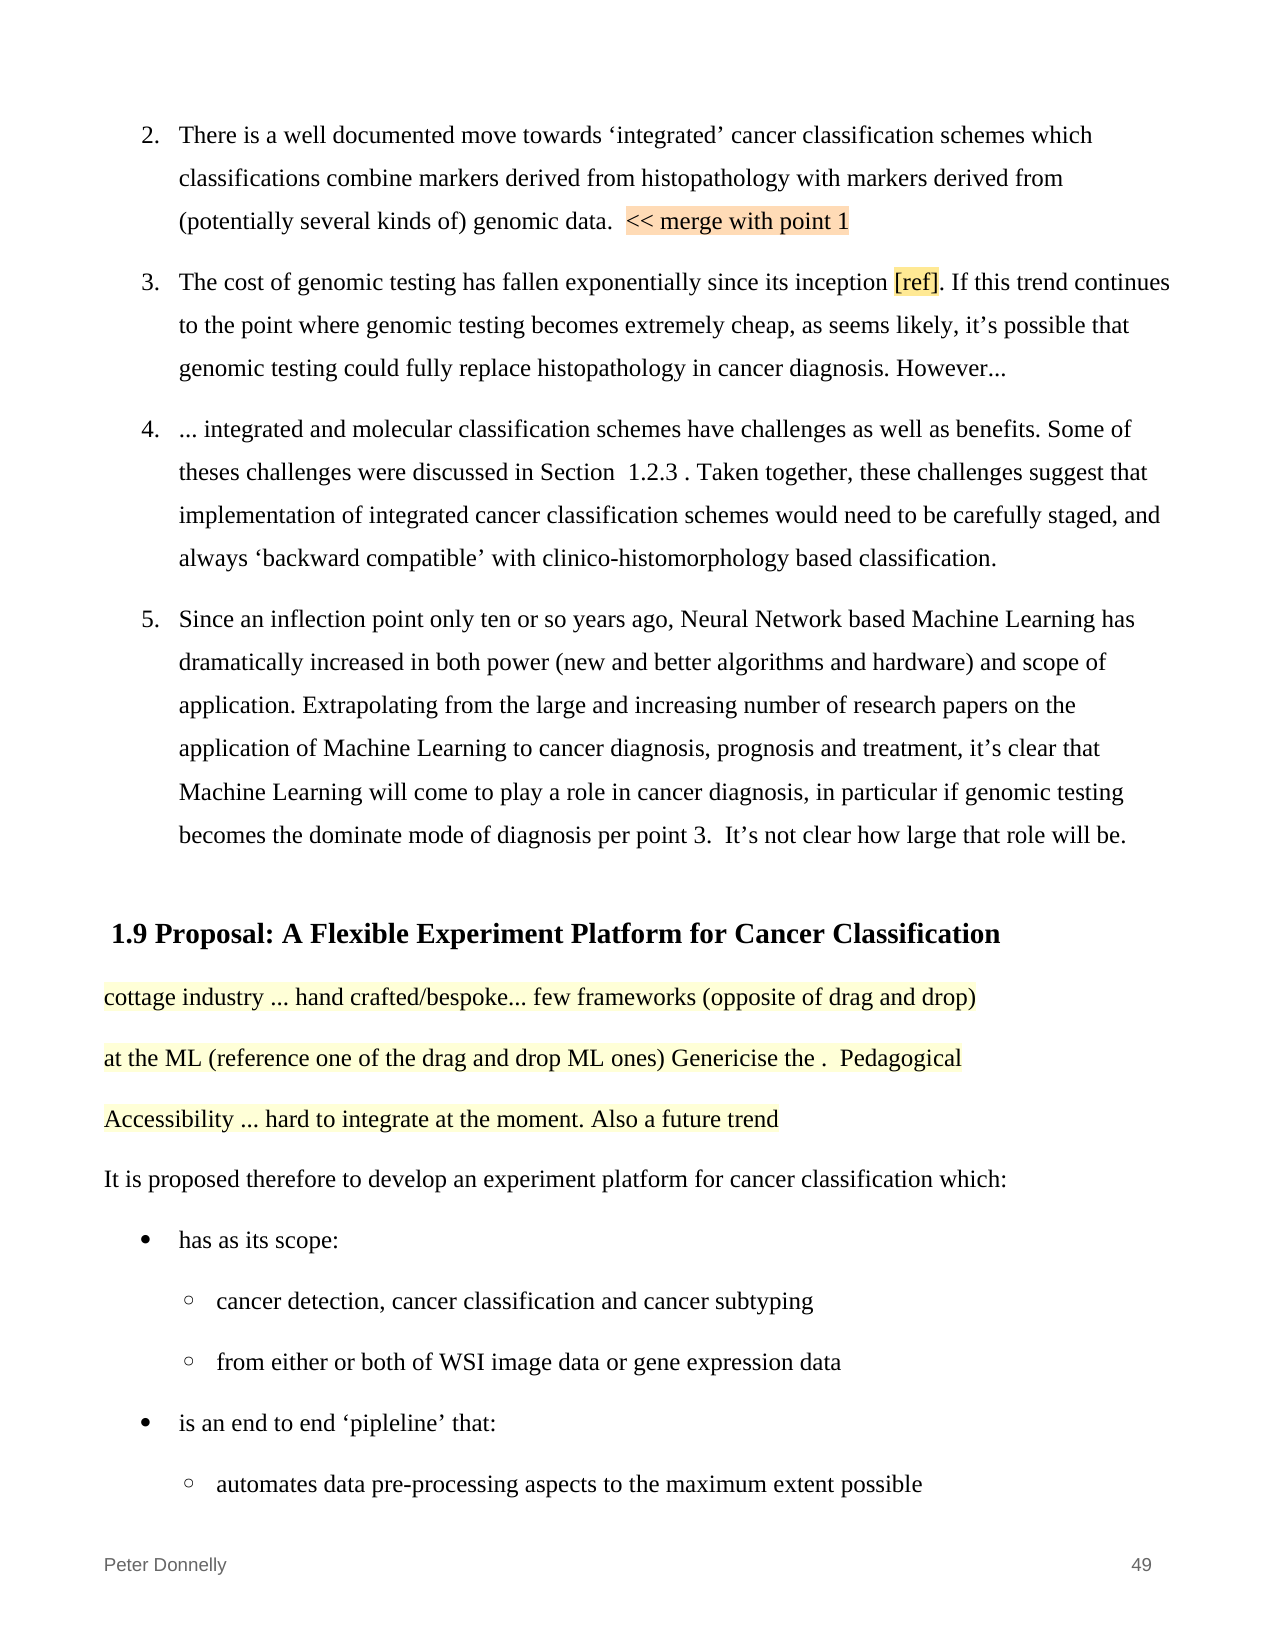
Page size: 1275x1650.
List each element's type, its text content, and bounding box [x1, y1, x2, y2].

list from either or both of WSI image data or gene expression data [178, 1347, 1181, 1376]
list There is a well documented move towards ‘integrated’ cancer classification schemes which classifications combine markers derived from histopathology with markers derived from (potentially several kinds of) genomic data. << merge with point 1 [141, 120, 1181, 235]
list is an end to end ‘pipleline’ that: [141, 1408, 1181, 1437]
list ... integrated and molecular classification schemes have challenges as well as benefits. Some of theses challenges were discussed in Section 1.2.3. Taken together, these challenges suggest that implementation of integrated cancer classification schemes would need to be carefully staged, and always ‘backward compatible’ with clinico-histomorphology based classification. [141, 414, 1181, 572]
list has as its scope: [141, 1225, 1181, 1254]
list The cost of genomic testing has fallen exponentially since its inception [ref]. If this trend continues to the point where genomic testing becomes extremely cheap, as seems likely, it’s possible that genomic testing could fully replace histopathology in cancer diagnosis. However... [141, 267, 1181, 382]
text It is proposed therefore to develop an experiment platform for cancer classification which: [103, 1164, 1181, 1193]
subtitle Proposal: A Flexible Experiment Platform for Cancer Classification [103, 916, 1181, 949]
list Since an inflection point only ten or so years ago, Neural Network based Machine Learning has dramatically increased in both power (new and better algorithms and hardware) and scope of application. Extrapolating from the large and increasing number of research papers on the application of Machine Learning to cancer diagnosis, prognosis and treatment, it’s clear that Machine Learning will come to play a role in cancer diagnosis, in particular if genomic testing becomes the dominate mode of diagnosis per point 3. It’s not clear how large that role will be. [141, 604, 1181, 848]
text cottage industry ... hand crafted/bespoke... few frameworks (opposite of drag and drop) [103, 982, 1181, 1011]
text at the ML (reference one of the drag and drop ML ones) Genericise the . Pedagogical [103, 1043, 1181, 1072]
list automates data pre-processing aspects to the maximum extent possible [178, 1469, 1181, 1497]
text Accessibility ... hard to integrate at the moment. Also a future trend [103, 1104, 1181, 1132]
list cancer detection, cancer classification and cancer subtyping [178, 1286, 1181, 1315]
